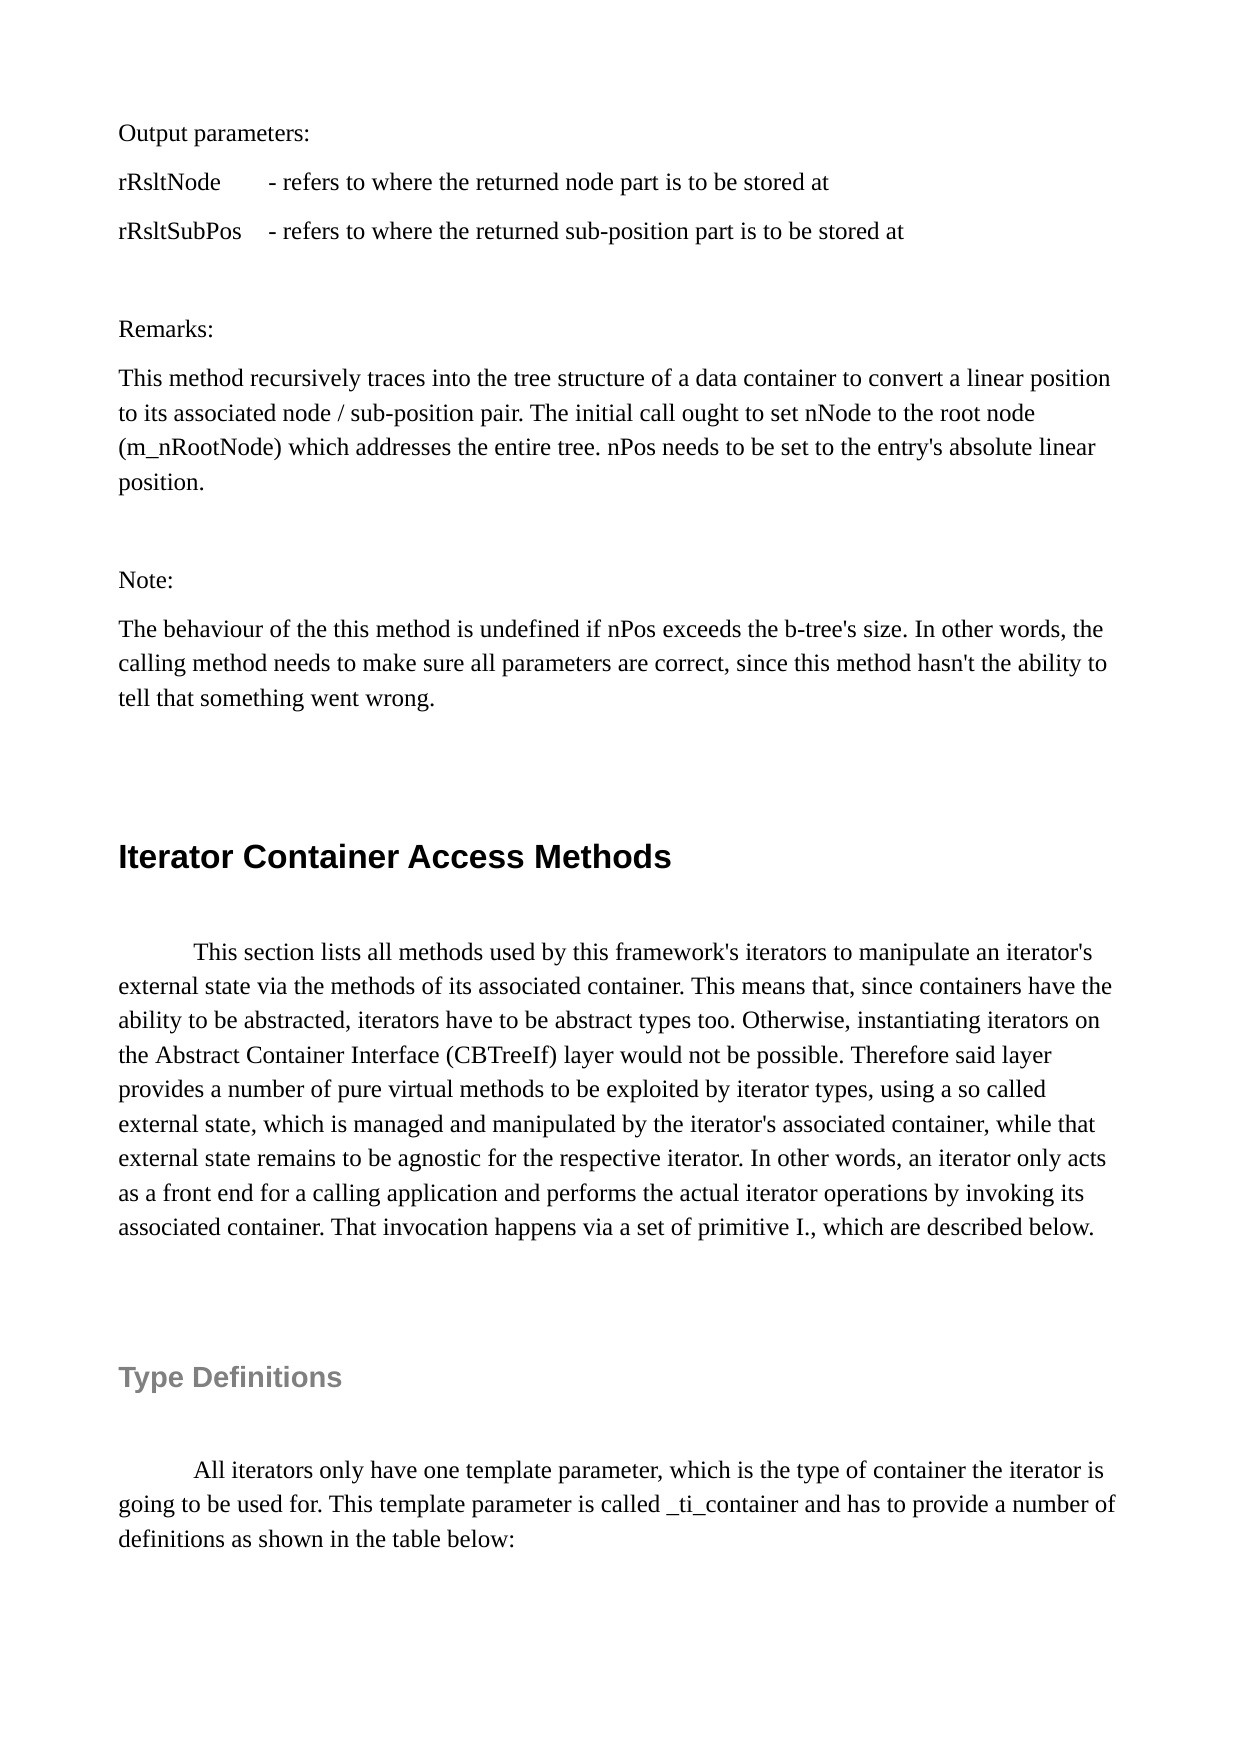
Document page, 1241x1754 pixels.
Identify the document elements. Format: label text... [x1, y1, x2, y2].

text rRsltSubPos - refers to where the returned sub-position part is to be stored at [118, 216, 1122, 245]
text This section lists all methods used by this framework's iterators to manipulate an iterator's external state via the methods of its associated container. This means that, since containers have the ability to be abstracted, iterators have to be abstract types too. Otherwise, instantiating iterators on the Abstract Container Interface (CBTreeIf) layer would not be possible. Therefore said layer provides a number of pure virtual methods to be exploited by iterator types, using a so called external state, which is managed and manipulated by the iterator's associated container, while that external state remains to be agnostic for the respective iterator. In other words, an iterator only acts as a front end for a calling application and performs the actual iterator operations by invoking its associated container. That invocation happens via a set of primitive I., which are described below. [118, 937, 1122, 1241]
text All iterators only have one template parameter, which is the type of container the iterator is going to be used for. This template parameter is called _ti_container and has to provide a number of definitions as shown in the table below: [118, 1455, 1122, 1552]
text This method recursively traces into the tree structure of a data container to convert a linear position to its associated node / sub-position pair. The initial call ought to set nNode to the root node (m_nRootNode) which addresses the entire tree. nPos needs to be set to the entry's absolute linear position. [118, 363, 1122, 496]
subtitle Type Definitions [118, 1360, 1122, 1393]
text Output parameters: [118, 118, 1122, 147]
text Note: [118, 565, 1122, 594]
text Remarks: [118, 314, 1122, 343]
subtitle Iterator Container Access Methods [118, 836, 1122, 875]
text rRsltNode - refers to where the returned node part is to be stored at [118, 167, 1122, 196]
text The behaviour of the this method is undefined if nPos exceeds the b-tree's size. In other words, the calling method needs to make sure all parameters are correct, since this method hasn't the ability to tell that something went wrong. [118, 614, 1122, 712]
